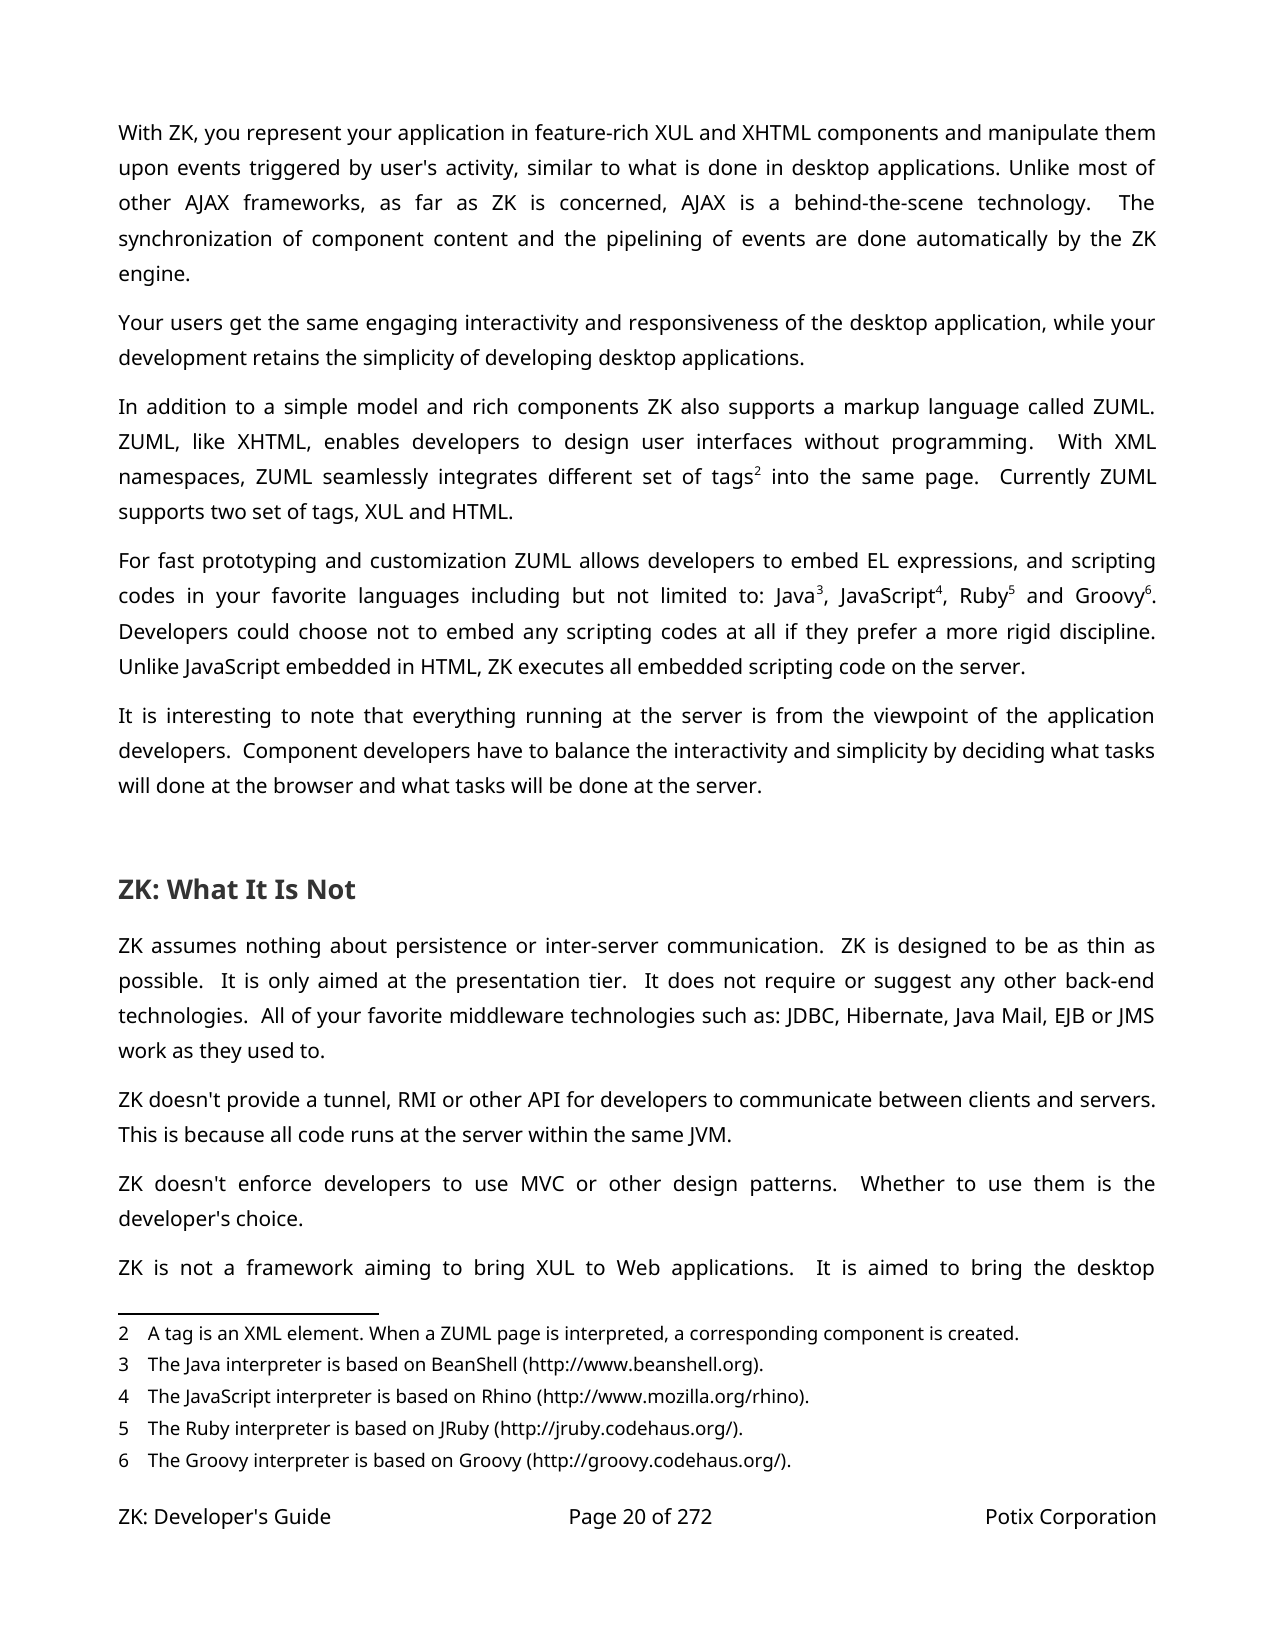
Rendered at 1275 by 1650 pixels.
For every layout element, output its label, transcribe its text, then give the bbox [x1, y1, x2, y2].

text The JavaScript interpreter is based on Rhino (http://www.mozilla.org/rhino). [118, 1384, 1157, 1409]
text The Ruby interpreter is based on JRuby (http://jruby.codehaus.org/). [118, 1416, 1157, 1441]
text It is interesting to note that everything running at the server is from the viewpoint of the application developers. Component developers have to balance the interactivity and simplicity by deciding what tasks will done at the browser and what tasks will be done at the server. [118, 701, 1157, 799]
text ZK is not a framework aiming to bring XUL to Web applications. It is aimed to bring the desktop [118, 1253, 1157, 1282]
text The Java interpreter is based on BeanShell (http://www.beanshell.org). [118, 1352, 1157, 1377]
text For fast prototyping and customization ZUML allows developers to embed EL expressions, and scripting codes in your favorite languages including but not limited to: Java, JavaScript, Ruby and Groovy. Developers could choose not to embed any scripting codes at all if they prefer a more rigid discipline. Unlike JavaScript embedded in HTML, ZK executes all embedded scripting code on the server. [118, 546, 1157, 680]
text A tag is an XML element. When a ZUML page is interpreted, a corresponding component is created. [118, 1320, 1157, 1345]
text ZK doesn't provide a tunnel, RMI or other API for developers to communicate between clients and servers. This is because all code runs at the server within the same JVM. [118, 1085, 1157, 1149]
text Your users get the same engaging interactivity and responsiveness of the desktop application, while your development retains the simplicity of developing desktop applications. [118, 308, 1157, 371]
text ZK doesn't enforce developers to use MVC or other design patterns. Whether to use them is the developer's choice. [118, 1169, 1157, 1233]
text ZK assumes nothing about persistence or inter-server communication. ZK is designed to be as thin as possible. It is only aimed at the presentation tier. It does not require or suggest any other back-end technologies. All of your favorite middleware technologies such as: JDBC, Hibernate, Java Mail, EJB or JMS work as they used to. [118, 931, 1157, 1064]
text In addition to a simple model and rich components ZK also supports a markup language called ZUML. ZUML, like XHTML, enables developers to design user interfaces without programming. With XML namespaces, ZUML seamlessly integrates different set of tags into the same page. Currently ZUML supports two set of tags, XUL and HTML. [118, 392, 1157, 526]
text With ZK, you represent your application in feature-rich XUL and XHTML components and manipulate them upon events triggered by user's activity, similar to what is done in desktop applications. Unlike most of other AJAX frameworks, as far as ZK is concerned, AJAX is a behind-the-scene technology. The synchronization of component content and the pipelining of events are done automatically by the ZK engine. [118, 118, 1157, 287]
text The Groovy interpreter is based on Groovy (http://groovy.codehaus.org/). [118, 1447, 1157, 1473]
subtitle ZK: What It Is Not [118, 870, 1157, 907]
